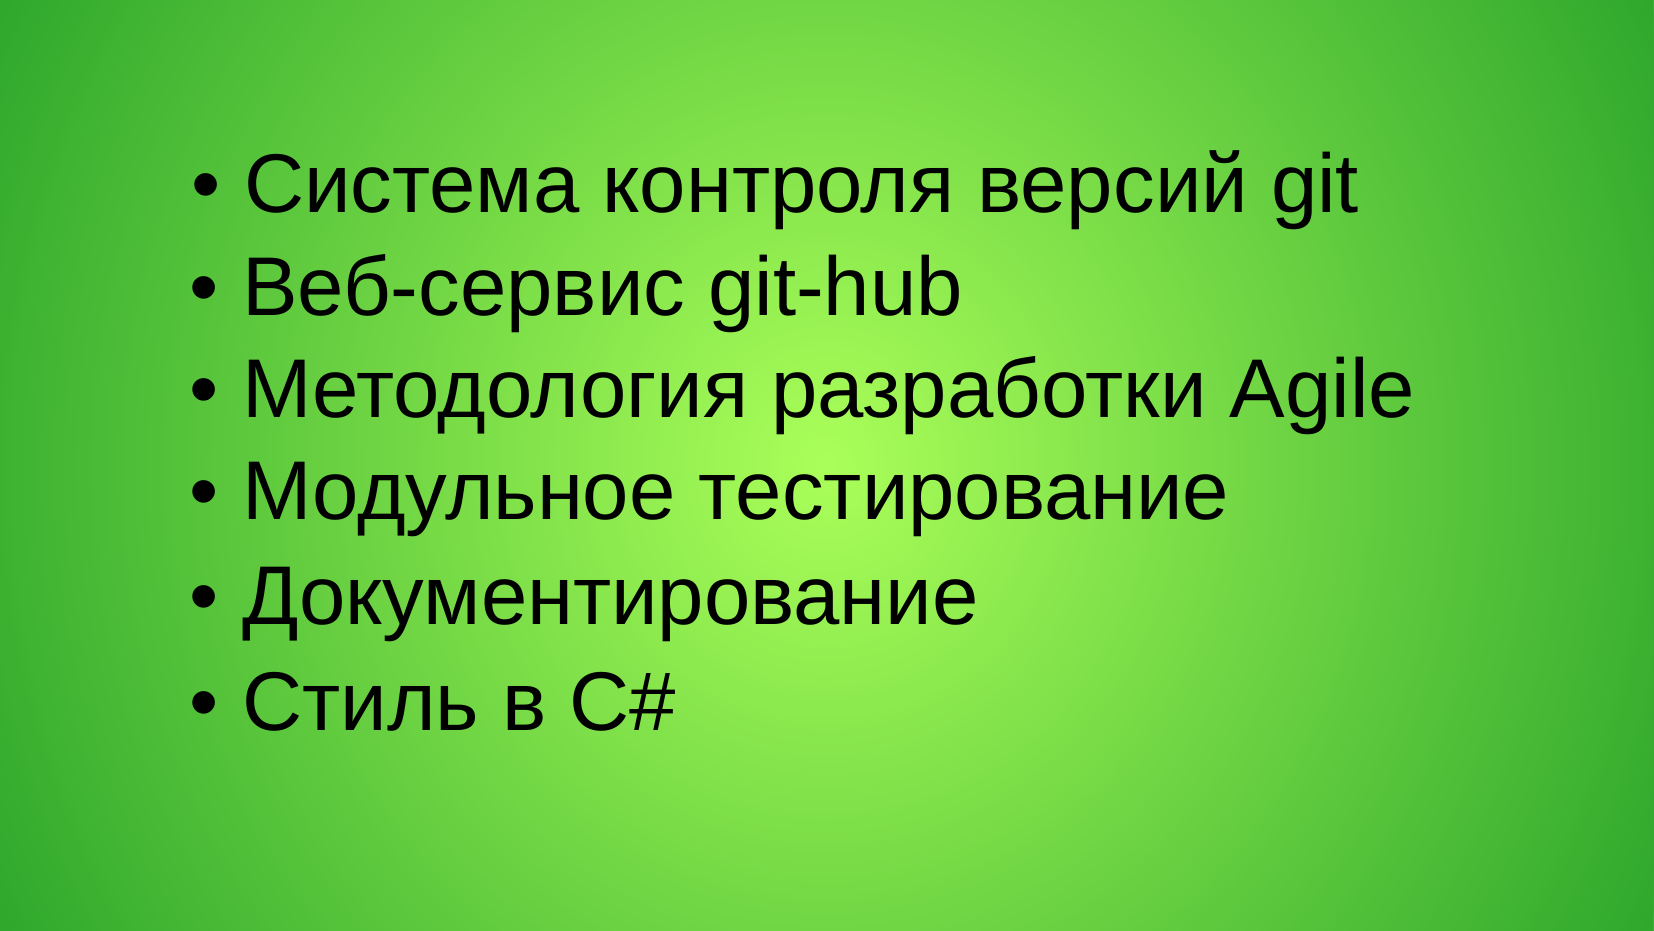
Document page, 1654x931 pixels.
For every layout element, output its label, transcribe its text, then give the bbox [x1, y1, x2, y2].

text_box • Веб-сервис git-hub [175, 232, 1380, 335]
text_box • Стиль в C# [175, 648, 1380, 756]
text_box • Документирование [175, 541, 1380, 648]
text_box • Система контроля версий git [177, 129, 1382, 238]
text_box • Модульное тестирование [175, 437, 1380, 541]
text_box • Методология разработки Agile [175, 335, 1477, 443]
